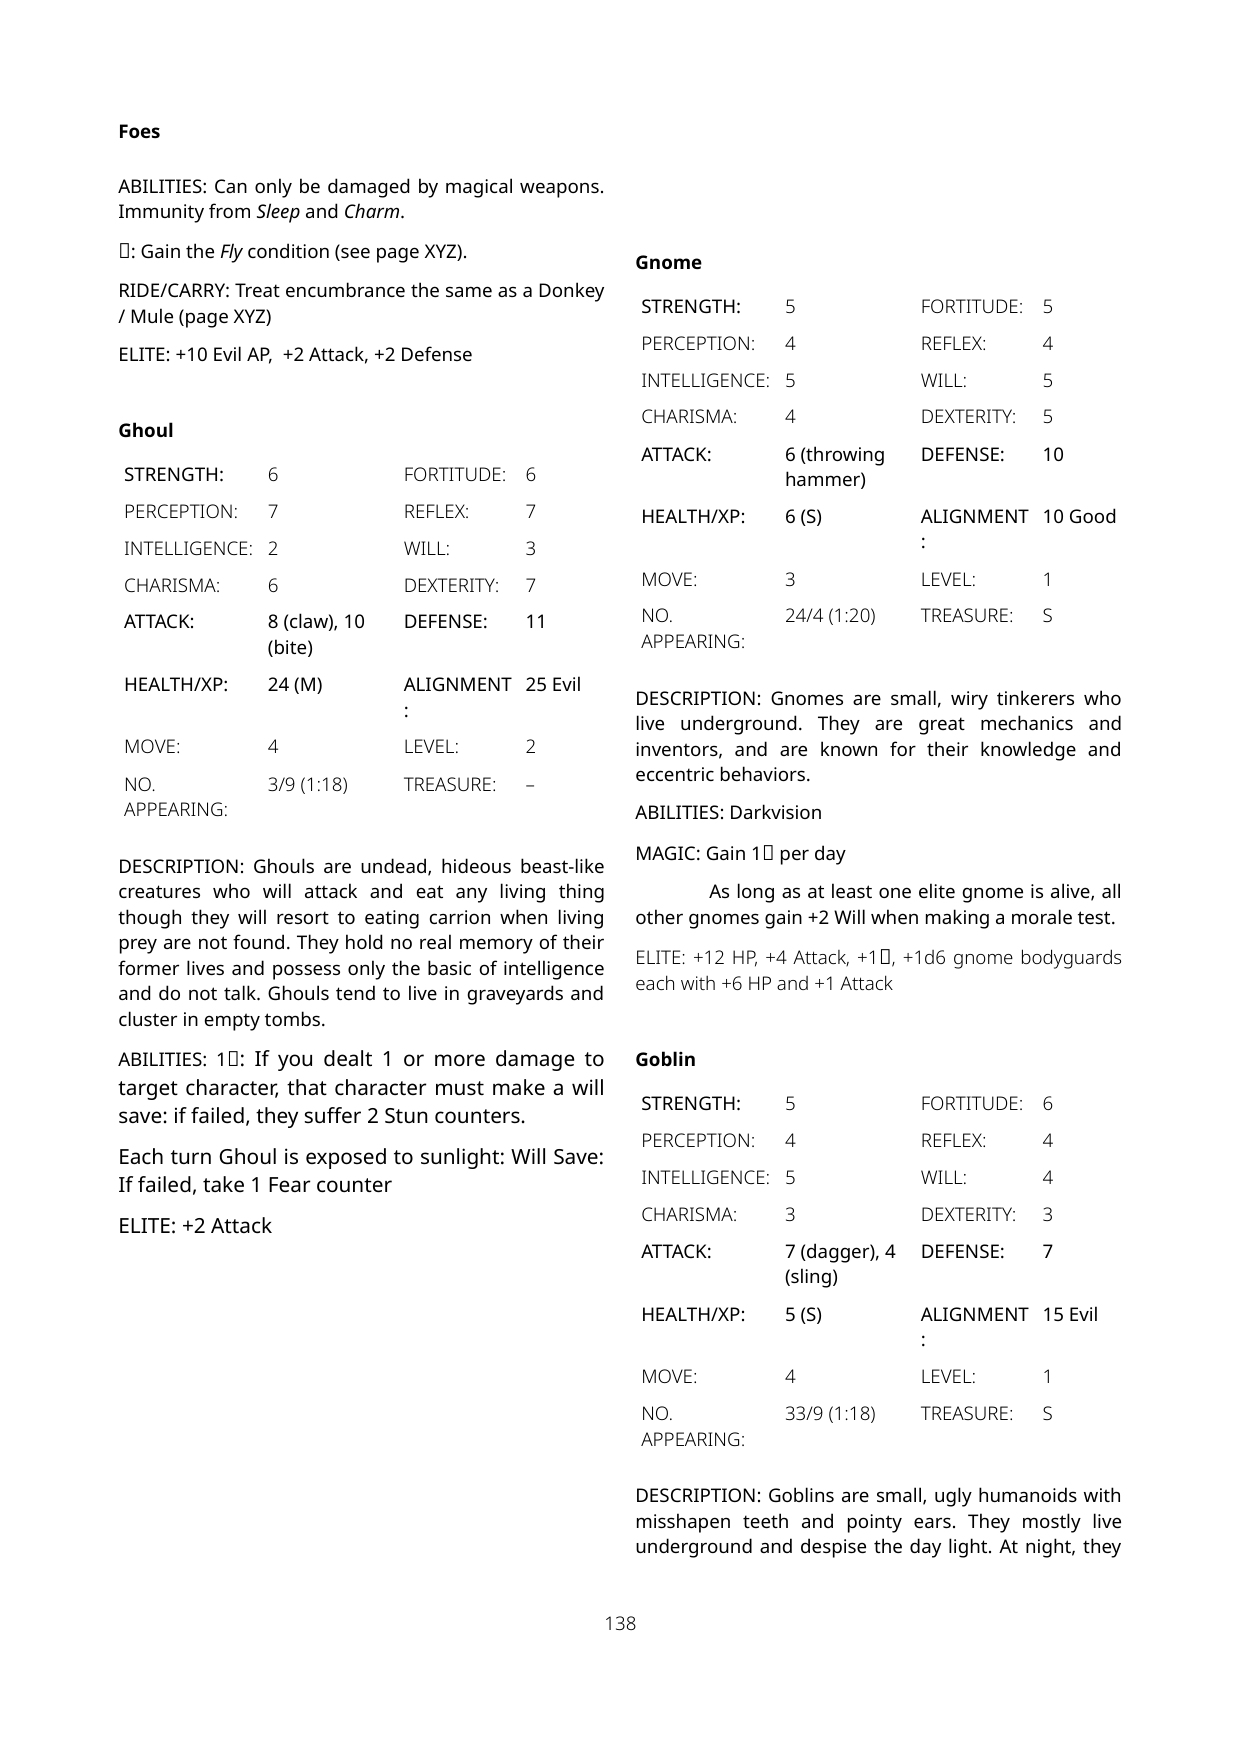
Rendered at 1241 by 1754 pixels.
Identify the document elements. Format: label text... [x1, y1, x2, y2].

table_header FORTITUDE: [398, 455, 520, 492]
table_cell 1 [1037, 1358, 1123, 1394]
table_cell 33/9 (1:18) [779, 1395, 915, 1457]
table_cell MOVE: [635, 1358, 779, 1394]
table_cell NO. APPEARING: [118, 765, 262, 828]
table_cell 7 [520, 492, 606, 529]
table_cell 6 (throwing hammer) [779, 435, 915, 498]
table_cell CHARISMA: [635, 398, 779, 435]
table_cell TREASURE: [915, 597, 1037, 659]
text ABILITIES: 1: If you dealt 1 or more damage to target character, that character must make a will save: if failed, they suffer 2 Stun counters. [118, 1044, 605, 1129]
table_cell WILL: [915, 1159, 1037, 1196]
text DESCRIPTION: Gnomes are small, wiry tinkerers who live underground. They are great mechanics and inventors, and are known for their knowledge and eccentric behaviors. [635, 659, 1122, 787]
table_cell REFLEX: [398, 492, 520, 529]
table_cell LEVEL: [915, 560, 1037, 597]
text MAGIC: Gain 1 per day [635, 838, 1122, 866]
table_cell ATTACK: [635, 1233, 779, 1295]
table_cell 3 [779, 560, 915, 597]
table_cell ATTACK: [118, 603, 262, 666]
table_cell DEXTERITY: [915, 398, 1037, 435]
table_cell 7 (dagger), 4 (sling) [779, 1233, 915, 1295]
table_cell DEXTERITY: [398, 566, 520, 603]
table_cell DEFENSE: [398, 603, 520, 666]
table_cell HEALTH/XP: [635, 498, 779, 560]
table_header 5 [1037, 287, 1123, 324]
text RIDE/CARRY: Treat encumbrance the same as a Donkey / Mule (page XYZ) [118, 278, 605, 329]
text Each turn Ghoul is exposed to sunlight: Will Save: If failed, take 1 Fear counter [118, 1142, 605, 1199]
table_cell NO. APPEARING: [635, 1395, 779, 1457]
table_cell PERCEPTION: [118, 492, 262, 529]
table_cell 8 (claw), 10 (bite) [262, 603, 398, 666]
table_header 6 [520, 455, 606, 492]
table_cell 7 [262, 492, 398, 529]
table_cell 25 Evil [520, 666, 606, 728]
table_cell S [1037, 597, 1123, 659]
table_cell 1 [1037, 560, 1123, 597]
text DESCRIPTION: Ghouls are undead, hideous beast-like creatures who will attack and eat any living thing though they will resort to eating carrion when living prey are not found. They hold no real memory of their former lives and possess only the basic of intelligence and do not talk. Ghouls tend to live in graveyards and cluster in empty tombs. [118, 828, 605, 1032]
table_cell HEALTH/XP: [118, 666, 262, 728]
table_cell 7 [520, 566, 606, 603]
text ABILITIES: Darkvision [635, 800, 1122, 825]
text Gnome [635, 249, 1122, 275]
table_cell 2 [520, 728, 606, 765]
table_cell 3 [520, 529, 606, 566]
text As long as at least one elite gnome is alive, all other gnomes gain +2 Will when making a morale test. [635, 879, 1122, 930]
table_header STRENGTH: [118, 455, 262, 492]
table_cell S [1037, 1395, 1123, 1457]
table_cell DEFENSE: [915, 1233, 1037, 1295]
table_header 6 [1037, 1085, 1123, 1122]
table_cell 4 [779, 398, 915, 435]
table_cell WILL: [915, 361, 1037, 398]
table_cell ATTACK: [635, 435, 779, 498]
table_cell 11 [520, 603, 606, 666]
text ABILITIES: Can only be damaged by magical weapons. Immunity from Sleep and Charm. [118, 173, 605, 224]
table_cell TREASURE: [398, 765, 520, 828]
table_cell 4 [779, 324, 915, 361]
table_cell LEVEL: [915, 1358, 1037, 1394]
table_cell – [520, 765, 606, 828]
table_cell 2 [262, 529, 398, 566]
table_cell 6 (S) [779, 498, 915, 560]
table_cell 4 [262, 728, 398, 765]
table_cell 5 [779, 1159, 915, 1196]
table_cell REFLEX: [915, 324, 1037, 361]
table_cell 4 [779, 1358, 915, 1394]
table_cell MOVE: [635, 560, 779, 597]
table_cell INTELLIGENCE: [118, 529, 262, 566]
table_header 6 [262, 455, 398, 492]
table_header 5 [779, 287, 915, 324]
table_cell 3/9 (1:18) [262, 765, 398, 828]
table_cell 3 [779, 1196, 915, 1233]
text Goblin [635, 1047, 1122, 1072]
text : Gain the Fly condition (see page XYZ). [118, 237, 605, 265]
table_cell 10 [1037, 435, 1123, 498]
table_cell LEVEL: [398, 728, 520, 765]
table_cell 4 [1037, 324, 1123, 361]
table_cell 6 [262, 566, 398, 603]
table_header 5 [779, 1085, 915, 1122]
table_cell WILL: [398, 529, 520, 566]
table_cell CHARISMA: [118, 566, 262, 603]
table_cell REFLEX: [915, 1122, 1037, 1159]
text DESCRIPTION: Goblins are small, ugly humanoids with misshapen teeth and pointy ears. They mostly live underground and despise the day light. At night, they [635, 1457, 1122, 1559]
table_cell 3 [1037, 1196, 1123, 1233]
table_header FORTITUDE: [915, 1085, 1037, 1122]
table_cell PERCEPTION: [635, 324, 779, 361]
table_cell 5 [779, 361, 915, 398]
table_cell 15 Evil [1037, 1295, 1123, 1358]
text ELITE: +10 Evil AP, +2 Attack, +2 Defense [118, 341, 605, 367]
text ELITE: +2 Attack [118, 1211, 605, 1240]
table_cell 7 [1037, 1233, 1123, 1295]
text ELITE: +12 HP, +4 Attack, +1, +1d6 gnome bodyguards each with +6 HP and +1 Attack [635, 942, 1122, 996]
table_cell DEXTERITY: [915, 1196, 1037, 1233]
table_cell 10 Good [1037, 498, 1123, 560]
table_cell HEALTH/XP: [635, 1295, 779, 1358]
table_cell ALIGNMENT: [915, 498, 1037, 560]
text Ghoul [118, 417, 605, 443]
table_cell PERCEPTION: [635, 1122, 779, 1159]
table_cell ALIGNMENT: [915, 1295, 1037, 1358]
table_cell DEFENSE: [915, 435, 1037, 498]
table_cell 5 [1037, 398, 1123, 435]
table_cell 5 [1037, 361, 1123, 398]
table_cell MOVE: [118, 728, 262, 765]
table_header STRENGTH: [635, 287, 779, 324]
table_cell NO. APPEARING: [635, 597, 779, 659]
table_cell 4 [779, 1122, 915, 1159]
table_cell ALIGNMENT: [398, 666, 520, 728]
table_cell 24 (M) [262, 666, 398, 728]
table_cell 24/4 (1:20) [779, 597, 915, 659]
table_cell INTELLIGENCE: [635, 361, 779, 398]
table_cell CHARISMA: [635, 1196, 779, 1233]
table_cell 4 [1037, 1122, 1123, 1159]
table_cell 4 [1037, 1159, 1123, 1196]
table_cell 5 (S) [779, 1295, 915, 1358]
table_header STRENGTH: [635, 1085, 779, 1122]
table_cell TREASURE: [915, 1395, 1037, 1457]
table_cell INTELLIGENCE: [635, 1159, 779, 1196]
table_header FORTITUDE: [915, 287, 1037, 324]
